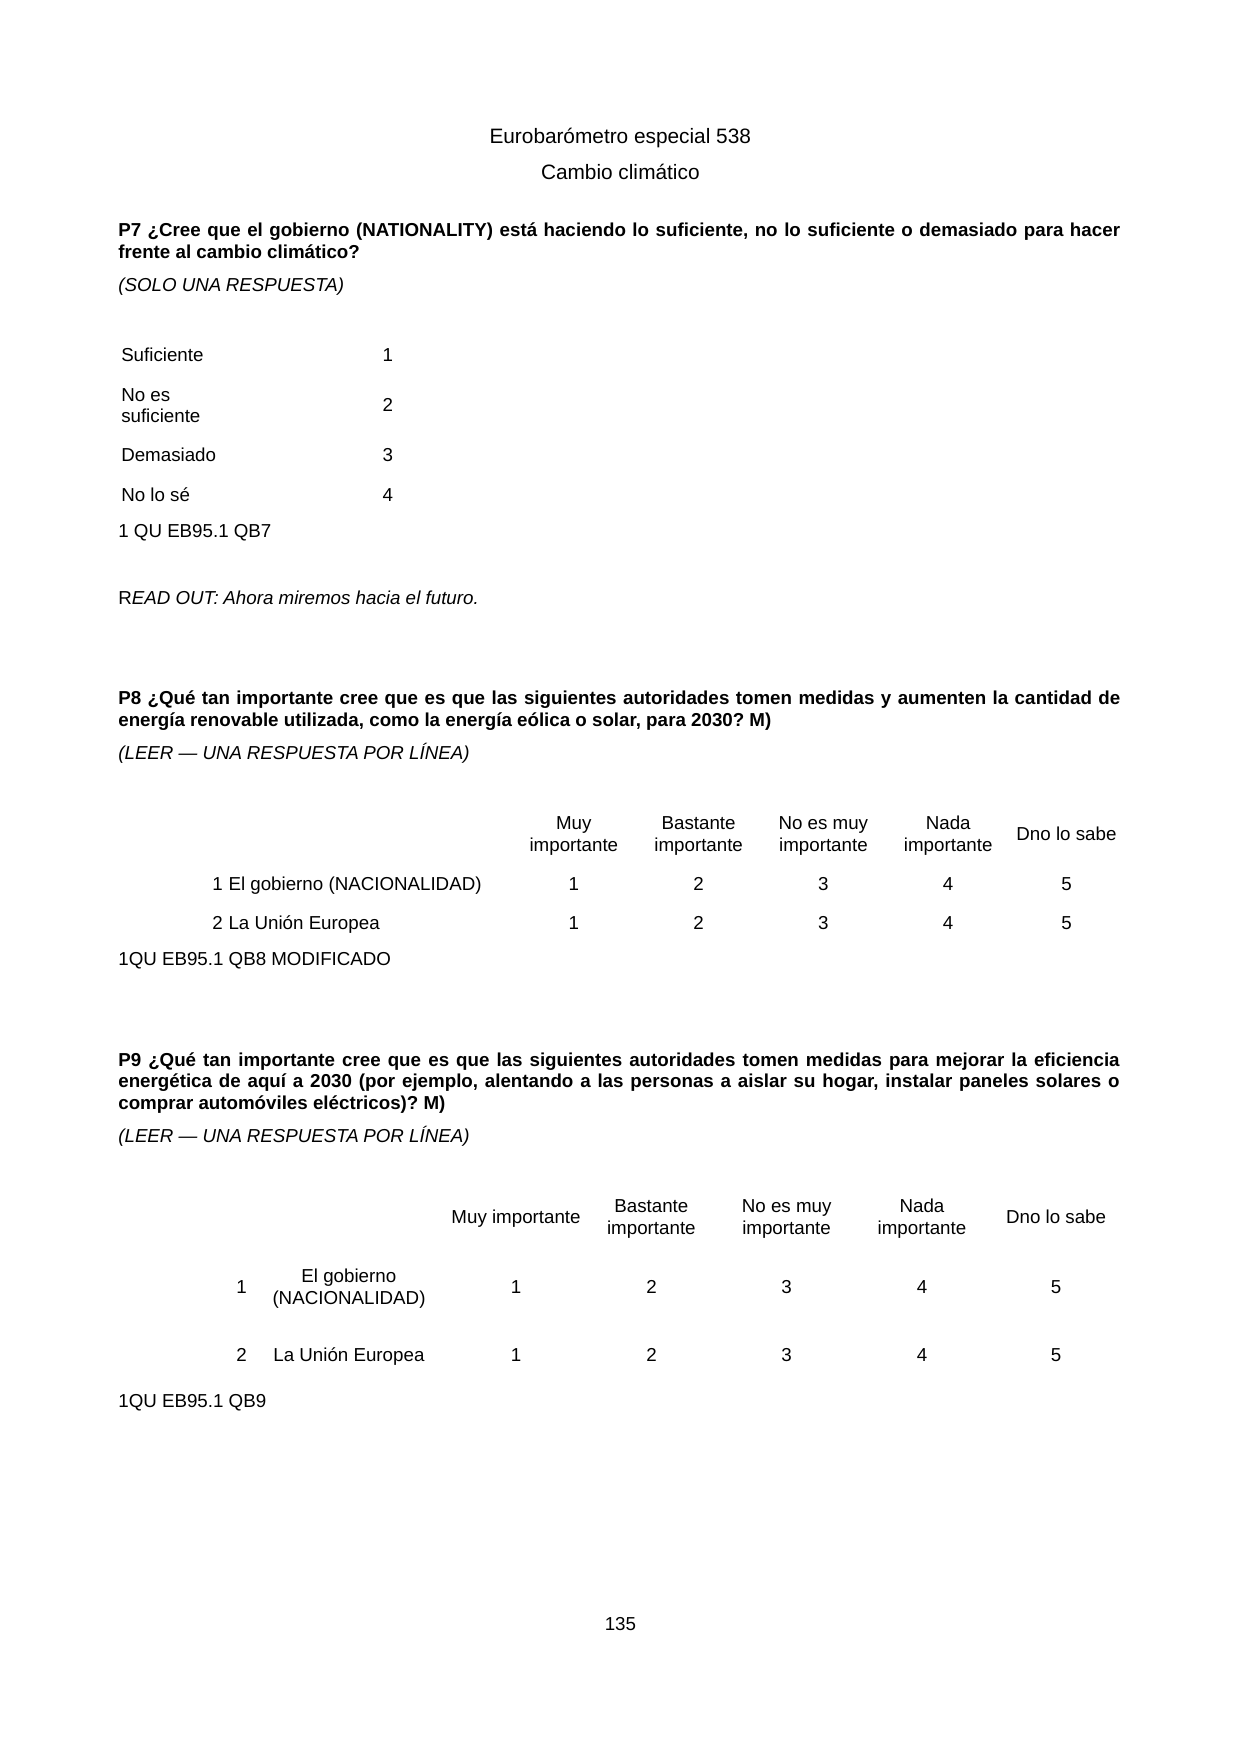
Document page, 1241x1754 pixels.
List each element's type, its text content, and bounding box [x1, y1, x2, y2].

table_cell 1 [448, 1326, 583, 1383]
table_cell 4 [854, 1247, 989, 1326]
table_cell No es suficiente [118, 375, 257, 435]
table_cell 5 [1010, 903, 1122, 942]
table_cell 3 [761, 864, 886, 903]
table_header No es muy importante [719, 1186, 854, 1247]
table_cell 4 [257, 475, 395, 514]
text (LEER — UNA RESPUESTA POR LÍNEA) [118, 742, 1122, 763]
table_header [225, 803, 511, 864]
table_cell 2 [636, 903, 761, 942]
table_cell 3 [719, 1247, 854, 1326]
table_cell 2 [584, 1247, 719, 1326]
table_cell El gobierno (NACIONALIDAD) [225, 864, 511, 903]
table_cell 5 [989, 1247, 1122, 1326]
table_cell 2 [584, 1326, 719, 1383]
table_cell 4 [886, 864, 1010, 903]
table_cell 5 [1010, 864, 1122, 903]
table_cell 3 [257, 435, 395, 474]
table_header Muy importante [511, 803, 636, 864]
table_header Dno lo sabe [1010, 803, 1122, 864]
table_cell 1 [448, 1247, 583, 1326]
table_header 1 [257, 335, 395, 374]
table_cell 1 [511, 864, 636, 903]
table_header Muy importante [448, 1186, 583, 1247]
table_cell Demasiado [118, 435, 257, 474]
table_header [249, 1186, 448, 1247]
text 1 QU EB95.1 QB7 [118, 520, 1122, 541]
table_cell 4 [886, 903, 1010, 942]
table_cell No lo sé [118, 475, 257, 514]
table_header No es muy importante [761, 803, 886, 864]
table_cell 2 [257, 375, 395, 435]
table_header Suficiente [118, 335, 257, 374]
table_cell 2 [636, 864, 761, 903]
table_cell 1 [118, 1247, 249, 1326]
table_cell 5 [989, 1326, 1122, 1383]
table_header Nada importante [886, 803, 1010, 864]
text READ OUT: Ahora miremos hacia el futuro. [118, 587, 1122, 608]
table_header Dno lo sabe [989, 1186, 1122, 1247]
table_cell 1 [511, 903, 636, 942]
table_header Bastante importante [636, 803, 761, 864]
text P7 ¿Cree que el gobierno (NATIONALITY) está haciendo lo suficiente, no lo suficiente o demasiado para hacer frente al cambio climático? [118, 219, 1122, 262]
text (SOLO UNA RESPUESTA) [118, 274, 1122, 296]
text 1QU EB95.1 QB8 MODIFICADO [118, 948, 1122, 970]
table_cell 2 [118, 1326, 249, 1383]
table_cell 4 [854, 1326, 989, 1383]
table_cell La Unión Europea [225, 903, 511, 942]
table_cell La Unión Europea [249, 1326, 448, 1383]
text 1QU EB95.1 QB9 [118, 1389, 1122, 1411]
table_cell El gobierno (NACIONALIDAD) [249, 1247, 448, 1326]
table_header [118, 1186, 249, 1247]
text (LEER — UNA RESPUESTA POR LÍNEA) [118, 1125, 1122, 1147]
text P8 ¿Qué tan importante cree que es que las siguientes autoridades tomen medidas y aumenten la cantidad de energía renovable utilizada, como la energía eólica o solar, para 2030? M) [118, 687, 1122, 730]
table_header [118, 803, 225, 864]
table_header Bastante importante [584, 1186, 719, 1247]
text P9 ¿Qué tan importante cree que es que las siguientes autoridades tomen medidas para mejorar la eficiencia energética de aquí a 2030 (por ejemplo, alentando a las personas a aislar su hogar, instalar paneles solares o comprar automóviles eléctricos)? M) [118, 1048, 1122, 1113]
table_cell 2 [118, 903, 225, 942]
table_cell 3 [761, 903, 886, 942]
table_cell 1 [118, 864, 225, 903]
table_header Nada importante [854, 1186, 989, 1247]
table_cell 3 [719, 1326, 854, 1383]
